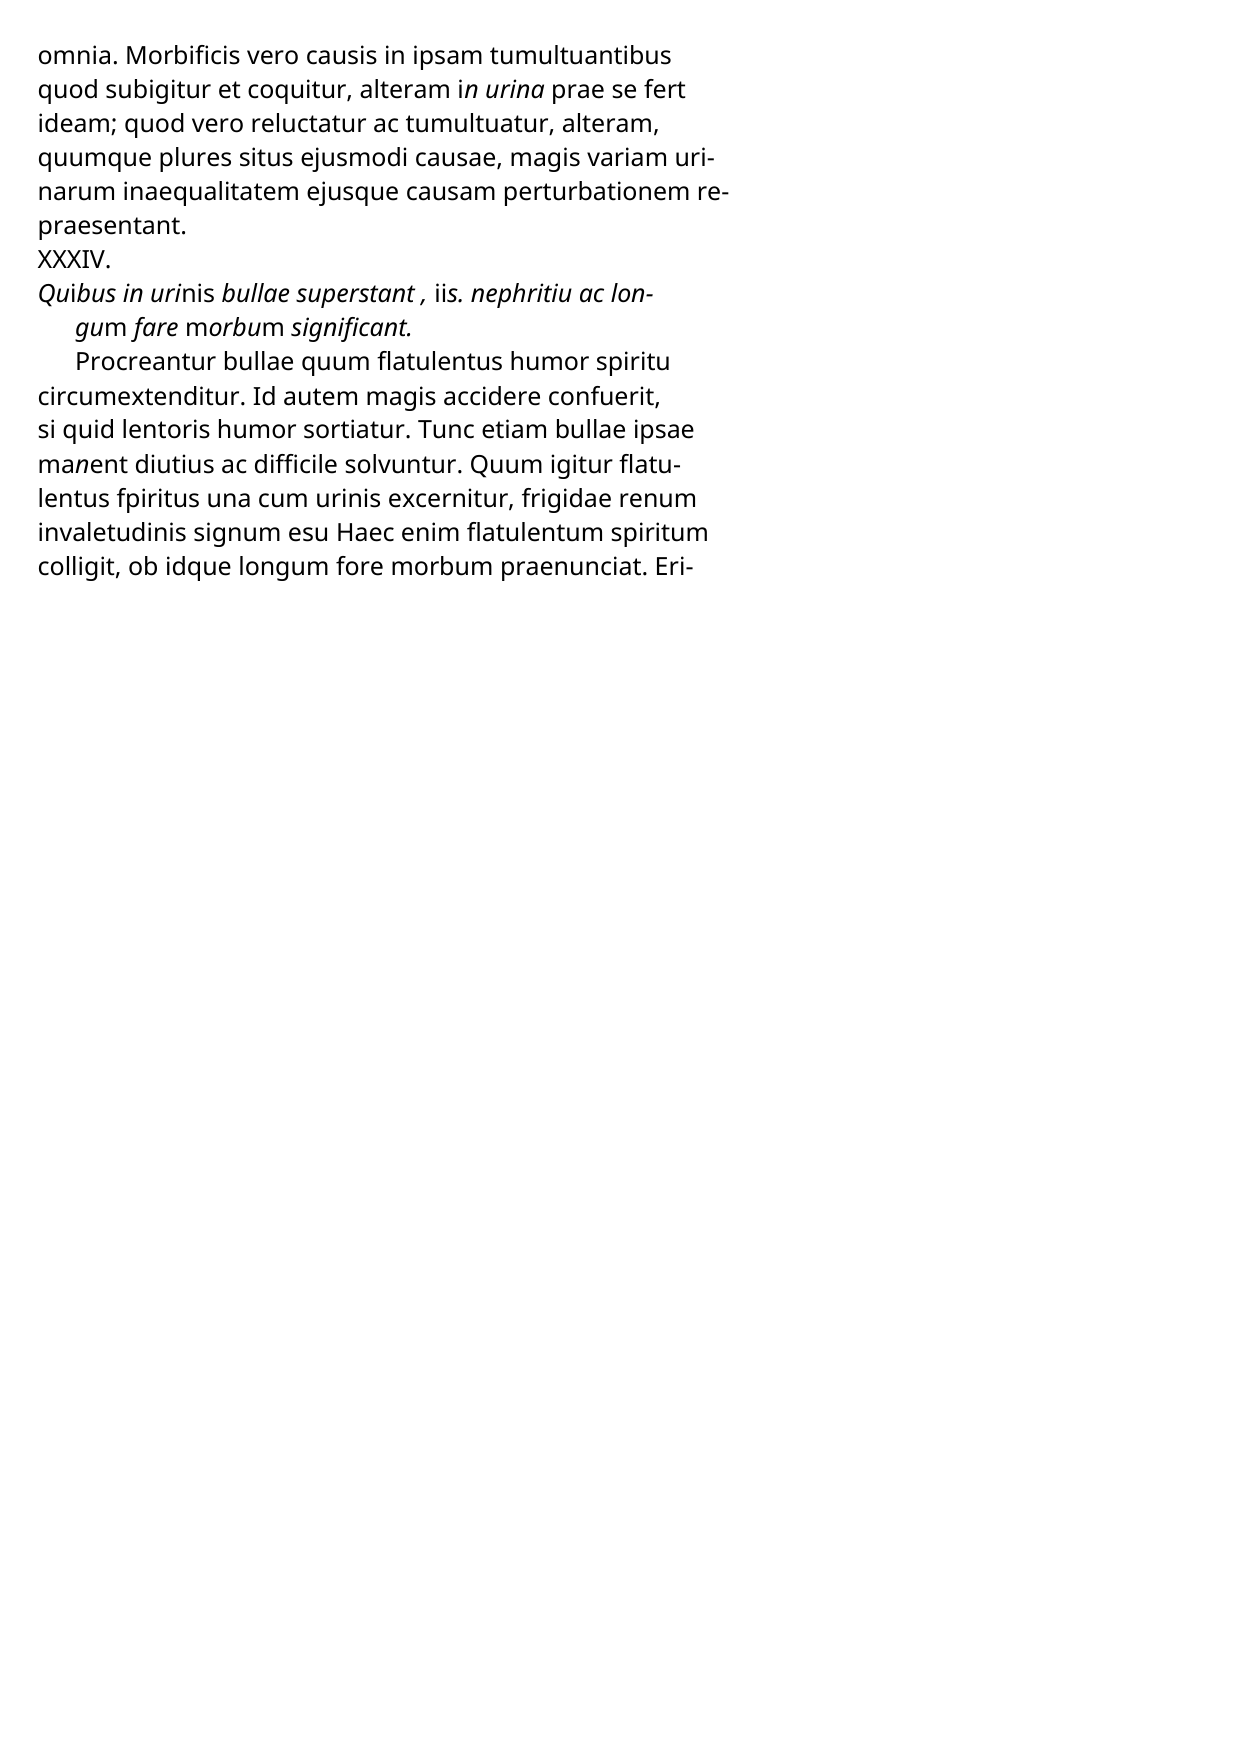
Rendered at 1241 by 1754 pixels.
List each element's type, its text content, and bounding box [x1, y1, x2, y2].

text Quibus in urinis bullae superstant , iis. nephritiu ac lon- gum fare morbum significant. [37, 276, 1203, 344]
text Procreantur bullae quum flatulentus humor spiritu circumextenditur. Id autem magis accidere confuerit, si quid lentoris humor sortiatur. Tunc etiam bullae ipsae manent diutius ac difficile solvuntur. Quum igitur flatu- lentus fpiritus una cum urinis excernitur, frigidae renum invaletudinis signum esu Haec enim flatulentum spiritum colligit, ob idque longum fore morbum praenunciat. Eri- [37, 344, 1203, 582]
text XXXIV. [37, 242, 1203, 276]
text omnia. Morbificis vero causis in ipsam tumultuantibus quod subigitur et coquitur, alteram in urina prae se fert ideam; quod vero reluctatur ac tumultuatur, alteram, quumque plures situs ejusmodi causae, magis variam uri- narum inaequalitatem ejusque causam perturbationem re- praesentant. [37, 37, 1203, 242]
